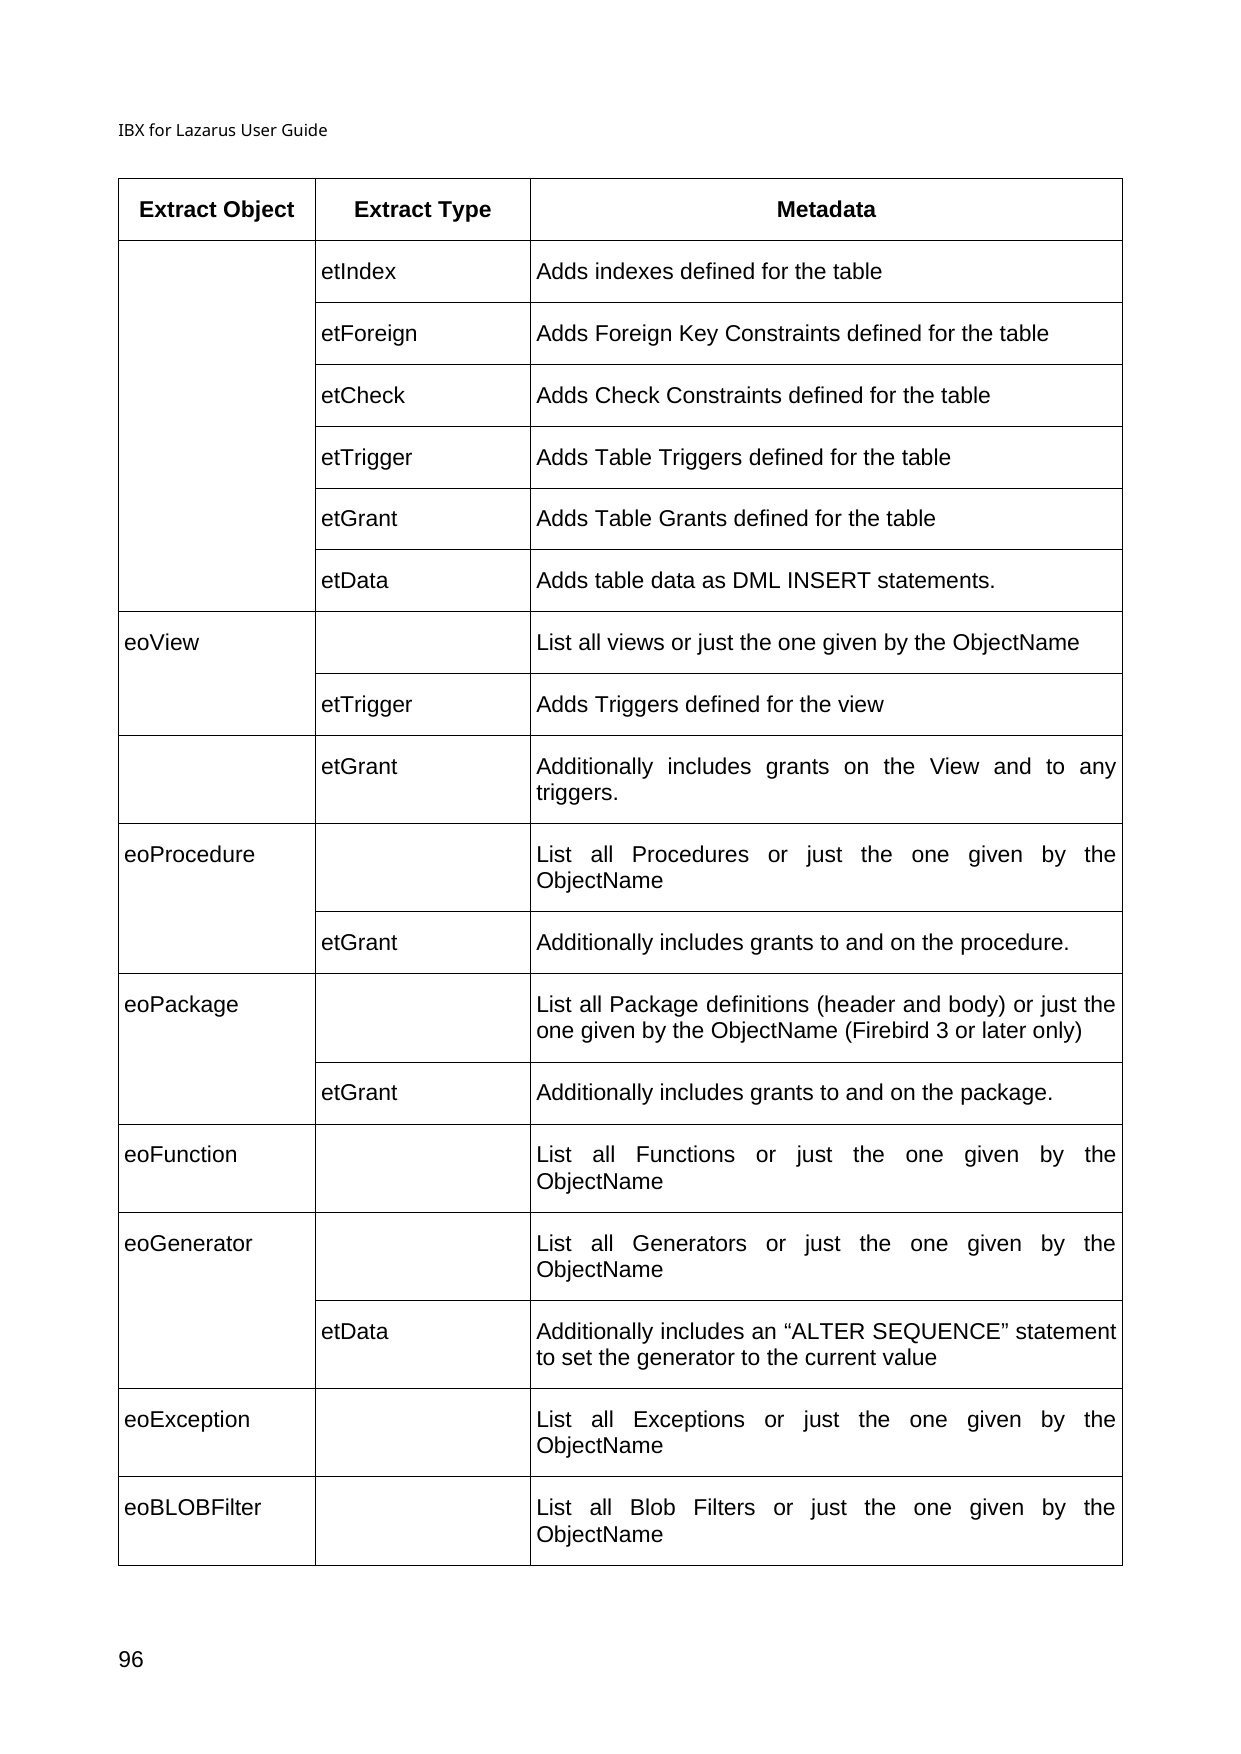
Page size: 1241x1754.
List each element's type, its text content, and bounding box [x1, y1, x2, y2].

table_cell etForeign [316, 303, 530, 364]
table_cell etData [316, 550, 530, 611]
table_cell Additionally includes grants to and on the package. [531, 1063, 1122, 1123]
table_cell Adds indexes defined for the table [531, 241, 1122, 302]
table_header Extract Type [316, 179, 530, 240]
table_cell [119, 736, 315, 823]
table_cell eoFunction [119, 1125, 315, 1212]
table_cell List all views or just the one given by the ObjectName [531, 612, 1122, 673]
table_cell List all Package definitions (header and body) or just the one given by the ObjectName (Firebird 3 or later only) [531, 974, 1122, 1062]
table_cell [316, 1477, 530, 1564]
table_cell List all Procedures or just the one given by the ObjectName [531, 824, 1122, 911]
table_cell etTrigger [316, 674, 530, 735]
table_cell etTrigger [316, 427, 530, 487]
table_cell List all Exceptions or just the one given by the ObjectName [531, 1389, 1122, 1476]
table_cell List all Generators or just the one given by the ObjectName [531, 1213, 1122, 1300]
table_cell Adds table data as DML INSERT statements. [531, 550, 1122, 611]
table_cell [316, 1389, 530, 1476]
table_cell eoProcedure [119, 824, 315, 973]
table_cell Adds Check Constraints defined for the table [531, 365, 1122, 426]
table_cell etIndex [316, 241, 530, 302]
table_cell Additionally includes grants to and on the procedure. [531, 912, 1122, 973]
table_cell eoBLOBFilter [119, 1477, 315, 1564]
table_cell etCheck [316, 365, 530, 426]
table_cell [316, 612, 530, 673]
table_cell [316, 1213, 530, 1300]
table_cell eoException [119, 1389, 315, 1476]
table_cell Adds Table Triggers defined for the table [531, 427, 1122, 487]
table_cell etGrant [316, 736, 530, 823]
table_cell Adds Table Grants defined for the table [531, 489, 1122, 549]
table_cell eoView [119, 612, 315, 735]
table_cell etGrant [316, 1063, 530, 1123]
table_cell etData [316, 1301, 530, 1388]
table_cell eoGenerator [119, 1213, 315, 1388]
table_cell Adds Triggers defined for the view [531, 674, 1122, 735]
table_cell [119, 241, 315, 611]
table_cell Adds Foreign Key Constraints defined for the table [531, 303, 1122, 364]
table_cell Additionally includes grants on the View and to any triggers. [531, 736, 1122, 823]
table_cell [316, 974, 530, 1062]
table_cell etGrant [316, 489, 530, 549]
table_header Extract Object [119, 179, 315, 240]
table_cell List all Blob Filters or just the one given by the ObjectName [531, 1477, 1122, 1564]
table_cell [316, 824, 530, 911]
table_cell [316, 1125, 530, 1212]
table_cell eoPackage [119, 974, 315, 1123]
table_cell Additionally includes an “ALTER SEQUENCE” statement to set the generator to the current value [531, 1301, 1122, 1388]
table_header Metadata [531, 179, 1122, 240]
table_cell etGrant [316, 912, 530, 973]
table_cell List all Functions or just the one given by the ObjectName [531, 1125, 1122, 1212]
